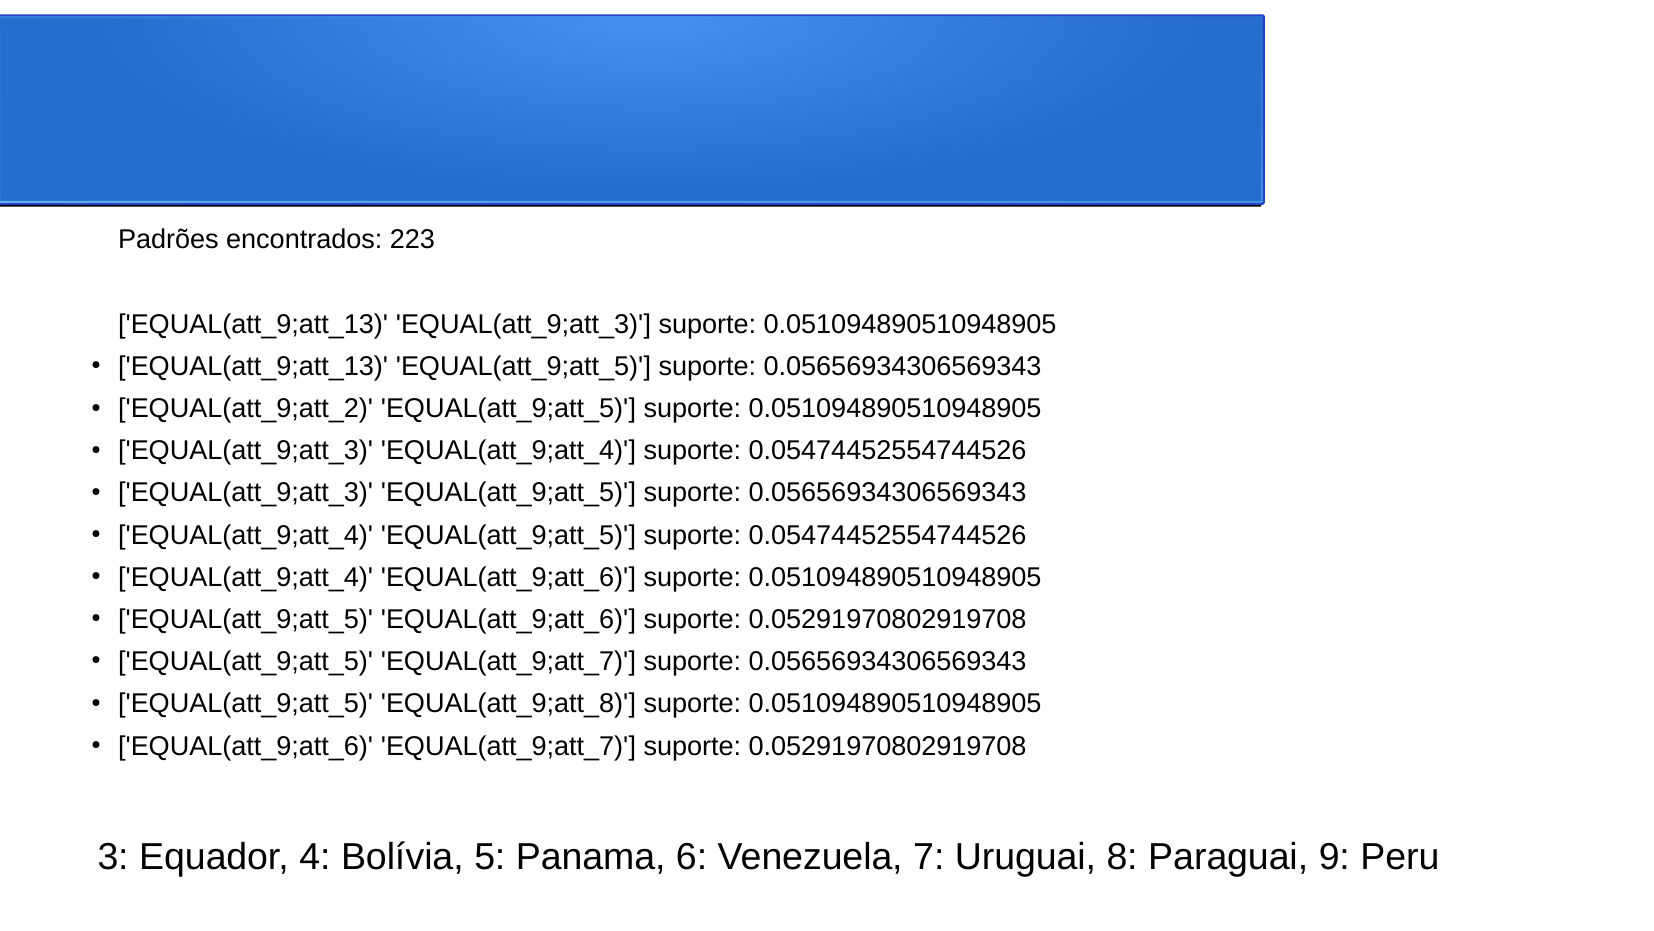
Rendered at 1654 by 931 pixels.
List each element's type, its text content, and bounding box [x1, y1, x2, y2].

list Padrões encontrados: 223 ['EQUAL(att_9;att_13)' 'EQUAL(att_9;att_3)'] suporte: 0.051094890510948905 ['EQUAL(att_9;att_13)' 'EQUAL(att_9;att_5)'] suporte: 0.05656934306569343 ['EQUAL(att_9;att_2)' 'EQUAL(att_9;att_5)'] suporte: 0.051094890510948905 ['EQUAL(att_9;att_3)' 'EQUAL(att_9;att_4)'] suporte: 0.05474452554744526 ['EQUAL(att_9;att_3)' 'EQUAL(att_9;att_5)'] suporte: 0.05656934306569343 ['EQUAL(att_9;att_4)' 'EQUAL(att_9;att_5)'] suporte: 0.05474452554744526 ['EQUAL(att_9;att_4)' 'EQUAL(att_9;att_6)'] suporte: 0.051094890510948905 ['EQUAL(att_9;att_5)' 'EQUAL(att_9;att_6)'] suporte: 0.05291970802919708 ['EQUAL(att_9;att_5)' 'EQUAL(att_9;att_7)'] suporte: 0.05656934306569343 ['EQUAL(att_9;att_5)' 'EQUAL(att_9;att_8)'] suporte: 0.051094890510948905 ['EQUAL(att_9;att_6)' 'EQUAL(att_9;att_7)'] suporte: 0.05291970802919708 [82, 224, 1571, 764]
text_box 3: Equador, 4: Bolívia, 5: Panama, 6: Venezuela, 7: Uruguai, 8: Paraguai, 9: Peru [82, 827, 1523, 931]
